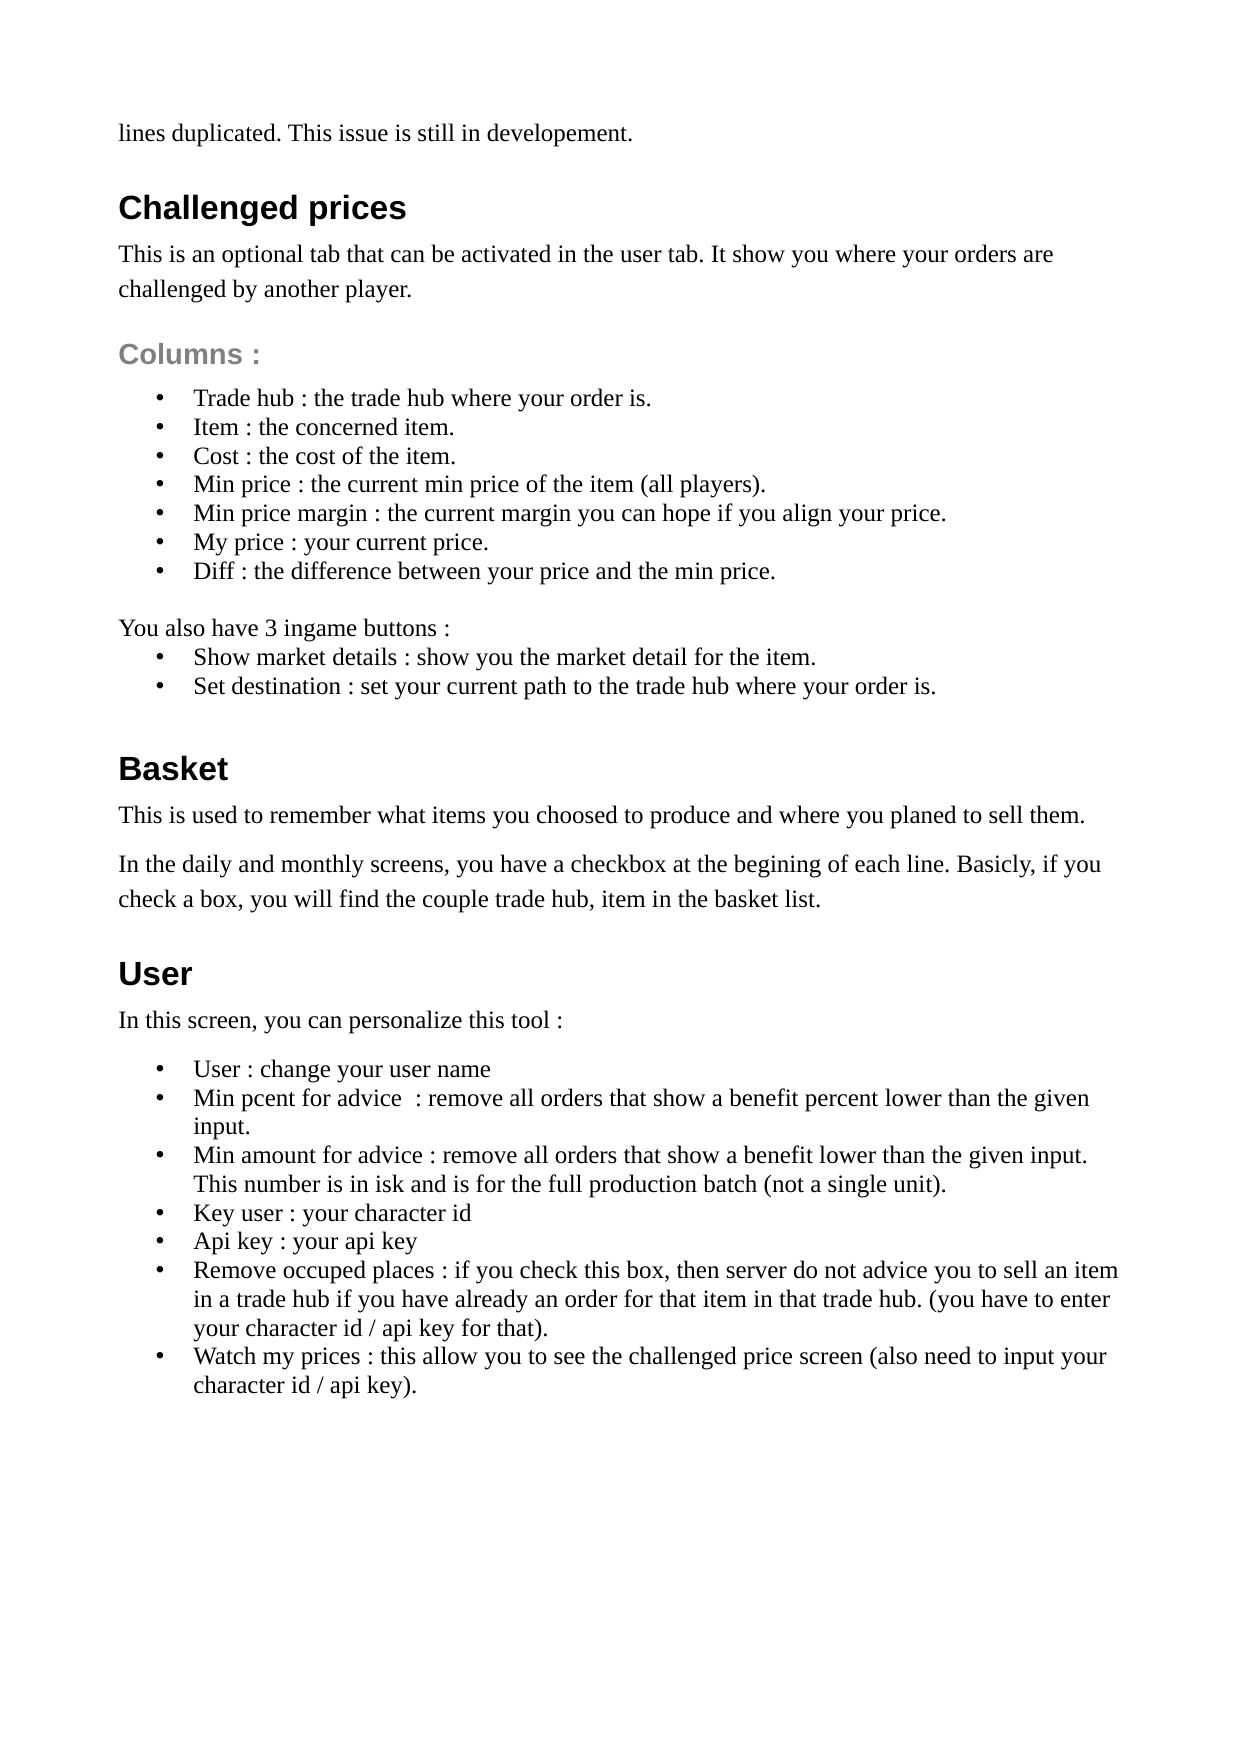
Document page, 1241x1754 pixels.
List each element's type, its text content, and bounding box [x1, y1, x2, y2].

list Api key : your api key [156, 1226, 1122, 1255]
list Diff : the difference between your price and the min price. [156, 556, 1122, 584]
list Cost : the cost of the item. [156, 441, 1122, 469]
list User : change your user name [156, 1054, 1122, 1083]
text lines duplicated. This issue is still in developement. [118, 118, 1122, 147]
list Set destination : set your current path to the trade hub where your order is. [156, 671, 1122, 699]
text You also have 3 ingame buttons : [118, 613, 1122, 642]
list Key user : your character id [156, 1198, 1122, 1226]
subtitle Basket [118, 749, 1122, 788]
text In the daily and monthly screens, you have a checkbox at the begining of each line. Basicly, if you check a box, you will find the couple trade hub, item in the basket list. [118, 849, 1122, 913]
list My price : your current price. [156, 527, 1122, 556]
list Min price : the current min price of the item (all players). [156, 469, 1122, 498]
list Remove occuped places : if you check this box, then server do not advice you to sell an item in a trade hub if you have already an order for that item in that trade hub. (you have to enter your character id / api key for that). [156, 1255, 1122, 1341]
list Watch my prices : this allow you to see the challenged price screen (also need to input your character id / api key). [156, 1341, 1122, 1399]
text This is an optional tab that can be activated in the user tab. It show you where your orders are challenged by another player. [118, 239, 1122, 302]
list Min price margin : the current margin you can hope if you align your price. [156, 498, 1122, 527]
list Show market details : show you the market detail for the item. [156, 642, 1122, 671]
subtitle Challenged prices [118, 188, 1122, 227]
list Item : the concerned item. [156, 412, 1122, 441]
subtitle User [118, 954, 1122, 992]
list Trade hub : the trade hub where your order is. [156, 383, 1122, 412]
text This is used to remember what items you choosed to produce and where you planed to sell them. [118, 800, 1122, 829]
list Min pcent for advice : remove all orders that show a benefit percent lower than the given input. [156, 1083, 1122, 1140]
text In this screen, you can personalize this tool : [118, 1005, 1122, 1034]
list Min amount for advice : remove all orders that show a benefit lower than the given input. This number is in isk and is for the full production batch (not a single unit). [156, 1140, 1122, 1198]
subtitle Columns : [118, 337, 1122, 371]
